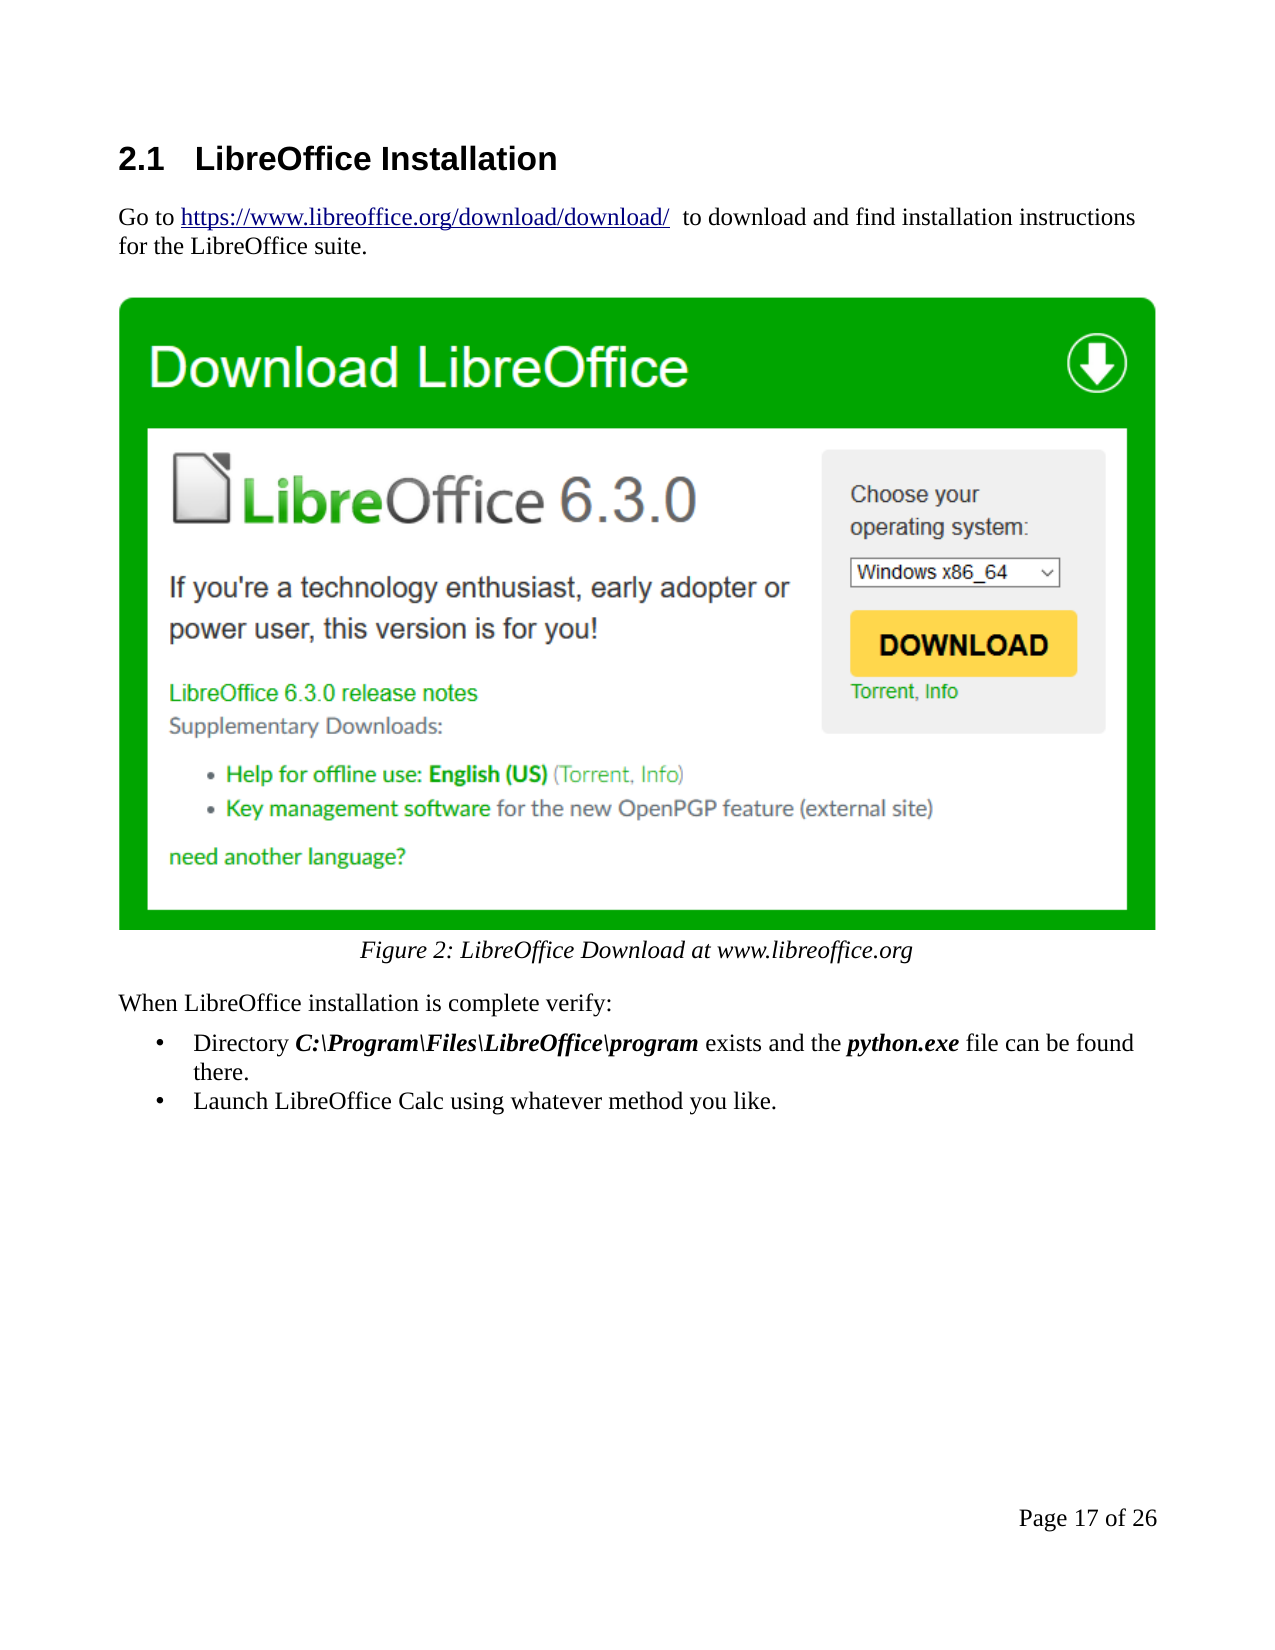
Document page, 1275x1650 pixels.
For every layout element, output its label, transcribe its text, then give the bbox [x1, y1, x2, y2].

list Directory C:\Program\Files\LibreOffice\program exists and the python.exe file can be found there. [156, 1028, 1157, 1086]
picture [118, 295, 1157, 930]
list Launch LibreOffice Calc using whatever method you like. [156, 1086, 1157, 1115]
text When LibreOffice installation is complete verify: [118, 988, 1157, 1017]
subtitle 2.1 LibreOffice Installation [118, 139, 1157, 178]
text Figure 2: LibreOffice Download at www.libreoffice.org [118, 930, 1157, 964]
text Go to https://www.libreoffice.org/download/download/ to download and find installation instructions for the LibreOffice suite. [118, 202, 1157, 259]
